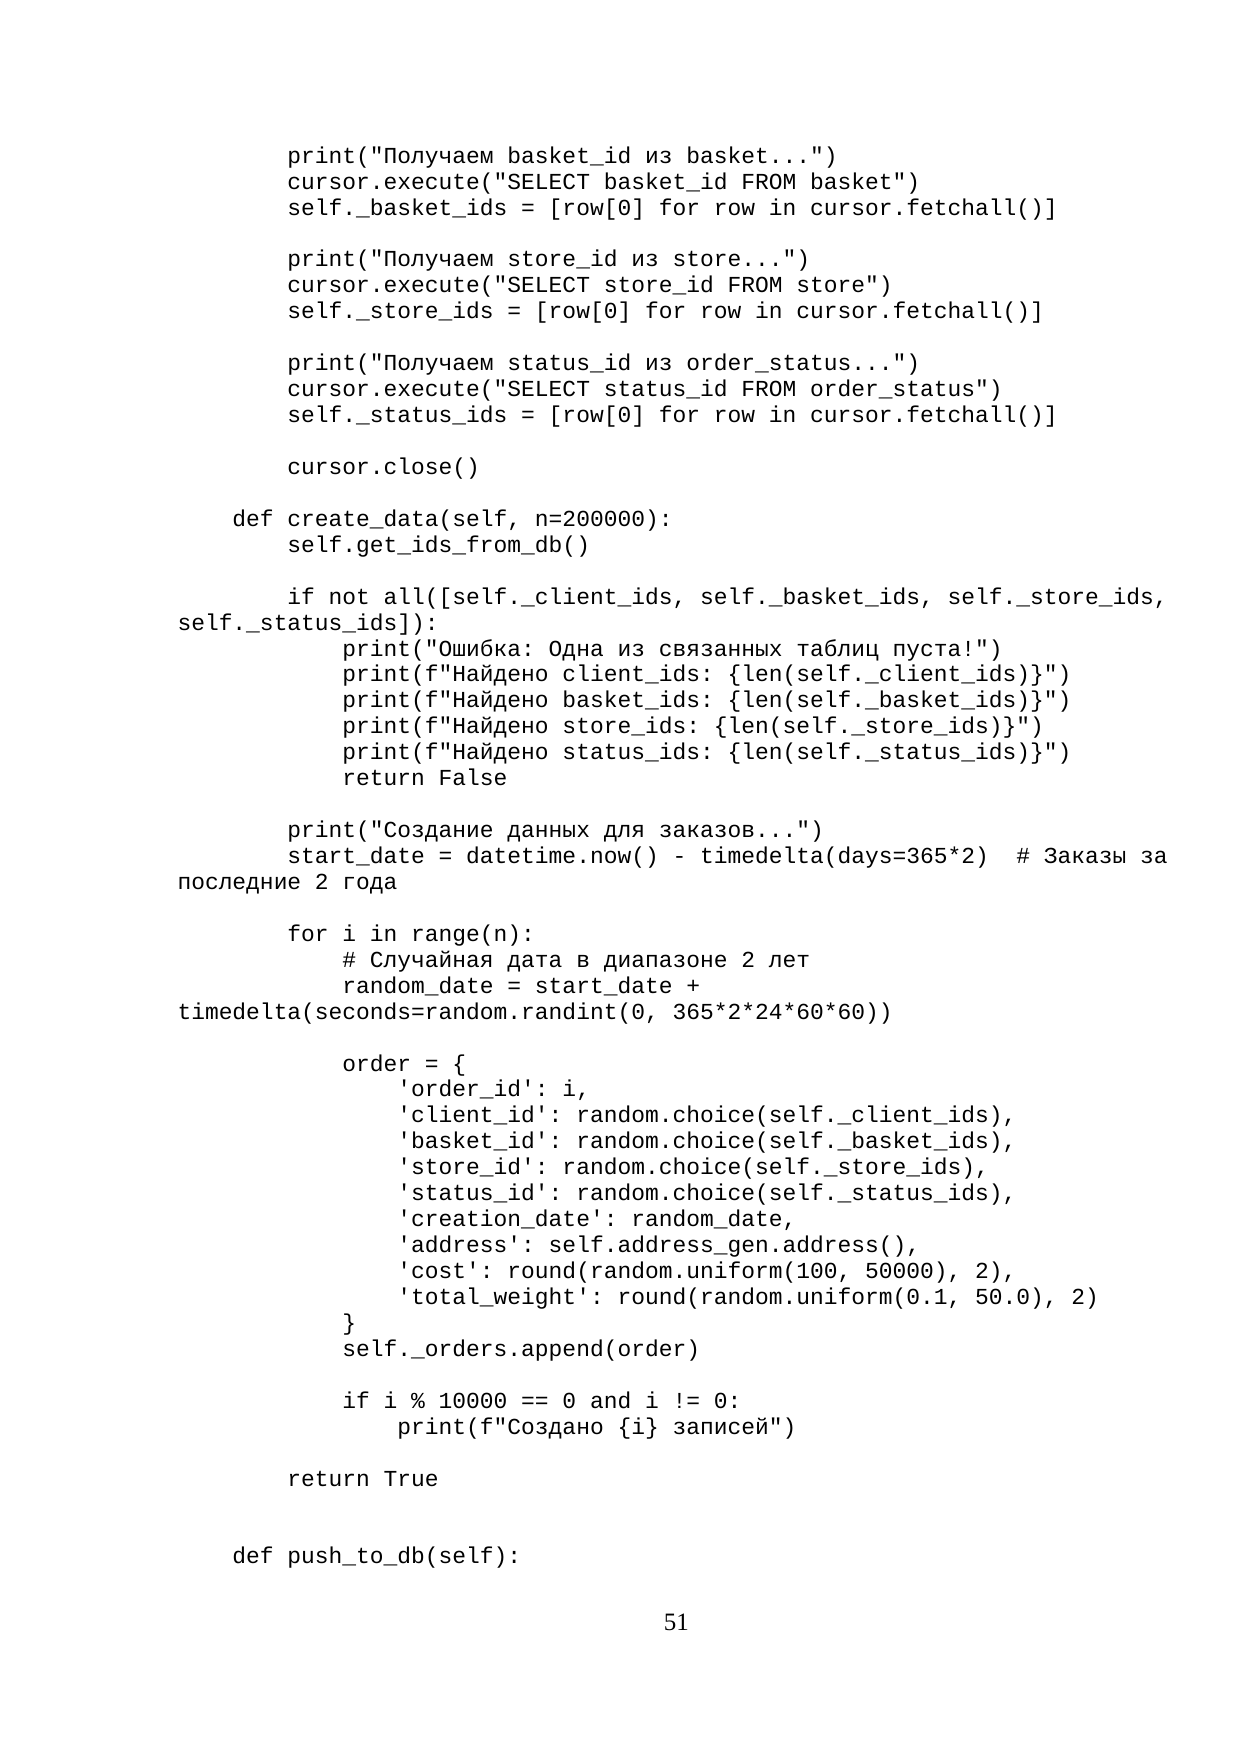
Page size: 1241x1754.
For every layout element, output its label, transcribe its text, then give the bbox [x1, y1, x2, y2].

text order = { [177, 1052, 1181, 1078]
text print(f"Найдено basket_ids: {len(self._basket_ids)}") [177, 689, 1181, 715]
text 'address': self.address_gen.address(), [177, 1233, 1181, 1259]
text print(f"Найдено client_ids: {len(self._client_ids)}") [177, 663, 1181, 689]
text for i in range(n): [177, 922, 1181, 948]
text cursor.execute("SELECT status_id FROM order_status") [177, 377, 1181, 403]
text print("Получаем basket_id из basket...") [177, 144, 1181, 170]
text 'client_id': random.choice(self._client_ids), [177, 1104, 1181, 1130]
text if i % 10000 == 0 and i != 0: [177, 1389, 1181, 1415]
text print("Ошибка: Одна из связанных таблиц пуста!") [177, 637, 1181, 663]
text 'total_weight': round(random.uniform(0.1, 50.0), 2) [177, 1285, 1181, 1311]
text 'status_id': random.choice(self._status_ids), [177, 1182, 1181, 1207]
text cursor.close() [177, 455, 1181, 481]
text cursor.execute("SELECT basket_id FROM basket") [177, 170, 1181, 196]
text random_date = start_date + timedelta(seconds=random.randint(0, 365*2*24*60*60)) [177, 974, 1181, 1026]
text self._store_ids = [row[0] for row in cursor.fetchall()] [177, 300, 1181, 326]
text 'basket_id': random.choice(self._basket_ids), [177, 1130, 1181, 1156]
text if not all([self._client_ids, self._basket_ids, self._store_ids, self._status_ids]): [177, 585, 1181, 637]
text start_date = datetime.now() - timedelta(days=365*2) # Заказы за последние 2 года [177, 844, 1181, 896]
text 'creation_date': random_date, [177, 1207, 1181, 1233]
text print(f"Найдено store_ids: {len(self._store_ids)}") [177, 715, 1181, 741]
text 'store_id': random.choice(self._store_ids), [177, 1156, 1181, 1182]
text # Случайная дата в диапазоне 2 лет [177, 948, 1181, 974]
text print("Получаем status_id из order_status...") [177, 352, 1181, 377]
text def push_to_db(self): [177, 1545, 1181, 1571]
text print("Создание данных для заказов...") [177, 818, 1181, 844]
text return True [177, 1467, 1181, 1493]
text cursor.execute("SELECT store_id FROM store") [177, 274, 1181, 300]
text } [177, 1311, 1181, 1337]
text self._basket_ids = [row[0] for row in cursor.fetchall()] [177, 196, 1181, 222]
text def create_data(self, n=200000): [177, 507, 1181, 533]
text print(f"Создано {i} записей") [177, 1415, 1181, 1441]
text print(f"Найдено status_ids: {len(self._status_ids)}") [177, 741, 1181, 767]
text print("Получаем store_id из store...") [177, 248, 1181, 274]
text self._orders.append(order) [177, 1337, 1181, 1363]
text self._status_ids = [row[0] for row in cursor.fetchall()] [177, 403, 1181, 429]
text self.get_ids_from_db() [177, 533, 1181, 559]
text 'order_id': i, [177, 1078, 1181, 1104]
text 'cost': round(random.uniform(100, 50000), 2), [177, 1259, 1181, 1285]
text return False [177, 767, 1181, 792]
